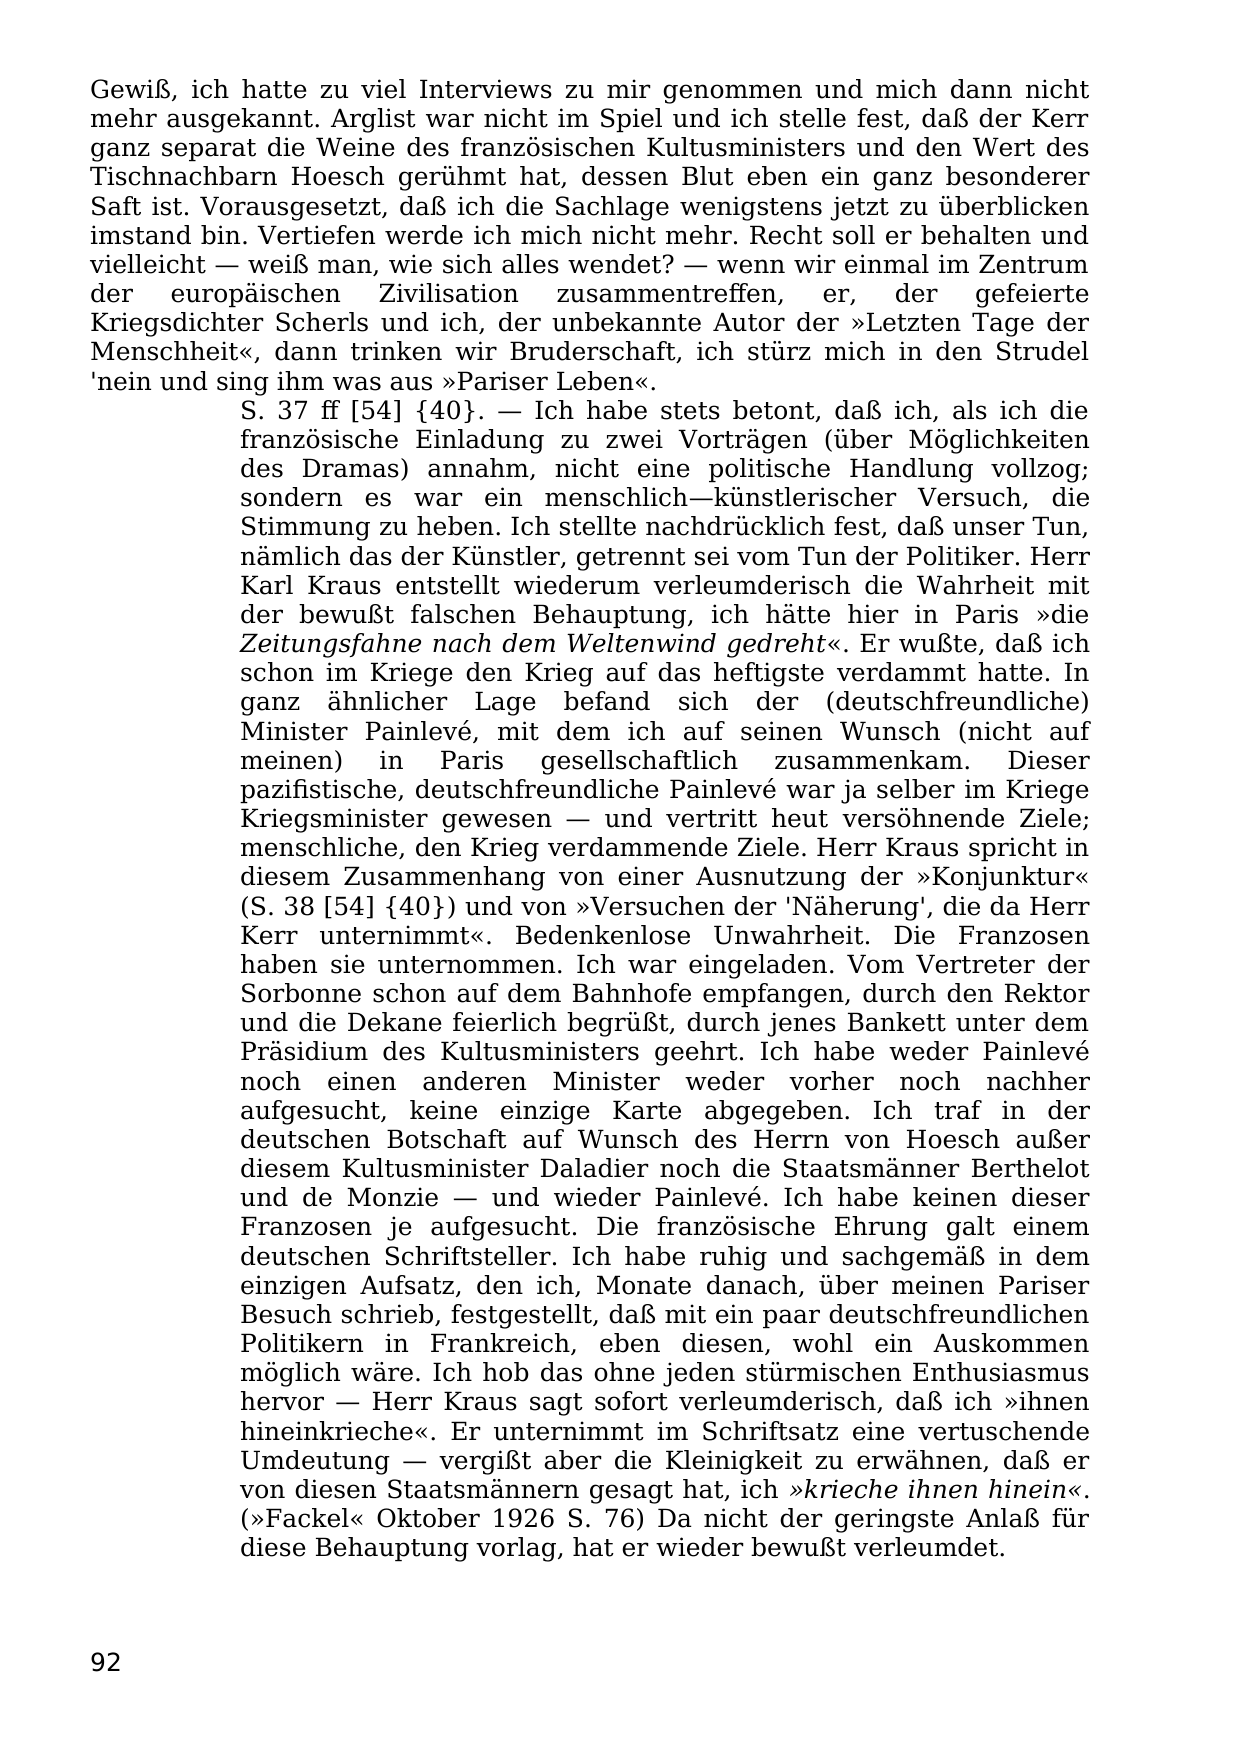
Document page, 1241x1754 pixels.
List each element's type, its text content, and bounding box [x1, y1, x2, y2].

text S. 37 ff [54] {40}. — Ich habe stets betont, daß ich, als ich die französische Einladung zu zwei Vorträgen (über Möglichkeiten des Dramas) annahm, nicht eine politische Handlung vollzog; sondern es war ein menschlich—künstlerischer Versuch, die Stimmung zu heben. Ich stellte nachdrücklich fest, daß unser Tun, nämlich das der Künstler, getrennt sei vom Tun der Politiker. Herr Karl Kraus entstellt wiederum verleumderisch die Wahrheit mit der bewußt falschen Behauptung, ich hätte hier in Paris »die Zeitungsfahne nach dem Weltenwind gedreht«. Er wußte, daß ich schon im Kriege den Krieg auf das heftigste verdammt hatte. In ganz ähnlicher Lage befand sich der (deutschfreundliche) Minister Painlevé, mit dem ich auf seinen Wunsch (nicht auf meinen) in Paris gesellschaftlich zusammenkam. Dieser pazifistische, deutschfreundliche Painlevé war ja selber im Kriege Kriegsminister gewesen — und vertritt heut versöhnende Ziele; menschliche, den Krieg verdammende Ziele. Herr Kraus spricht in diesem Zusammenhang von einer Ausnutzung der »Konjunktur« (S. 38 [54] {40}) und von »Versuchen der 'Näherung', die da Herr Kerr unternimmt«. Bedenkenlose Unwahrheit. Die Franzosen haben sie unternommen. Ich war eingeladen. Vom Vertreter der Sorbonne schon auf dem Bahnhofe empfangen, durch den Rektor und die Dekane feierlich begrüßt, durch jenes Bankett unter dem Präsidium des Kultusministers geehrt. Ich habe weder Painlevé noch einen anderen Minister weder vorher noch nachher aufgesucht, keine einzige Karte abgegeben. Ich traf in der deutschen Botschaft auf Wunsch des Herrn von Hoesch außer diesem Kultusminister Daladier noch die Staatsmänner Berthelot und de Monzie — und wieder Painlevé. Ich habe keinen dieser Franzosen je aufgesucht. Die französische Ehrung galt einem deutschen Schriftsteller. Ich habe ruhig und sachgemäß in dem einzigen Aufsatz, den ich, Monate danach, über meinen Pariser Besuch schrieb, festgestellt, daß mit ein paar deutschfreundlichen Politikern in Frankreich, eben diesen, wohl ein Auskommen möglich wäre. Ich hob das ohne jeden stürmischen Enthusiasmus hervor — Herr Kraus sagt sofort verleumderisch, daß ich »ihnen hineinkrieche«. Er unternimmt im Schriftsatz eine vertuschende Umdeutung — vergißt aber die Kleinigkeit zu erwähnen, daß er von diesen Staatsmännern gesagt hat, ich »krieche ihnen hinein«. (»Fackel« Oktober 1926 S. 76) Da nicht der geringste Anlaß für diese Behauptung vorlag, hat er wieder bewußt verleumdet. [240, 396, 1091, 1562]
text Gewiß, ich hatte zu viel Interviews zu mir genommen und mich dann nicht mehr ausgekannt. Arglist war nicht im Spiel und ich stelle fest, daß der Kerr ganz separat die Weine des französischen Kultusministers und den Wert des Tischnachbarn Hoesch gerühmt hat, dessen Blut eben ein ganz besonderer Saft ist. Vorausgesetzt, daß ich die Sachlage wenigstens jetzt zu überblicken imstand bin. Vertiefen werde ich mich nicht mehr. Recht soll er behalten und vielleicht — weiß man, wie sich alles wendet? — wenn wir einmal im Zentrum der europäischen Zivilisation zusammentreffen, er, der gefeierte Kriegsdichter Scherls und ich, der unbekannte Autor der »Letzten Tage der Menschheit«, dann trinken wir Bruderschaft, ich stürz mich in den Strudel 'nein und sing ihm was aus »Pariser Leben«. [90, 75, 1091, 396]
